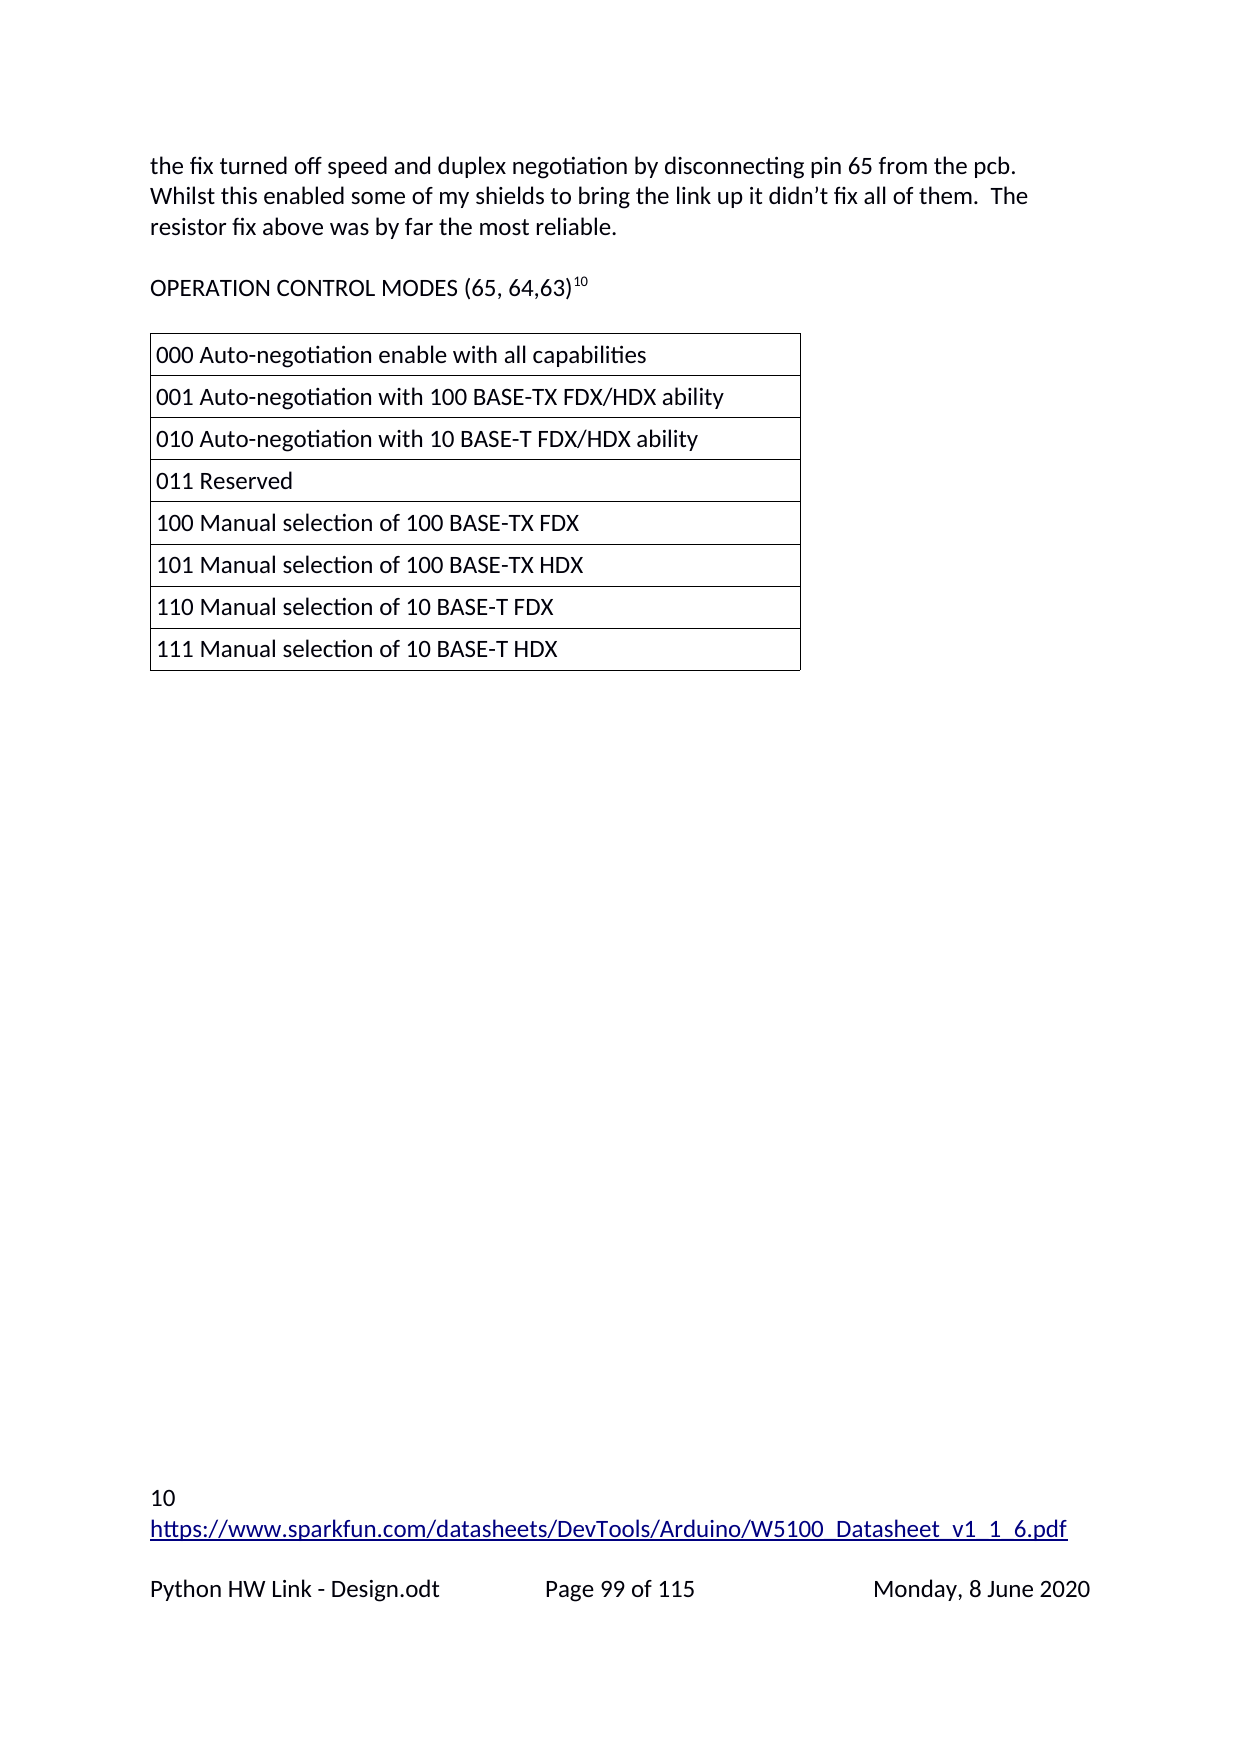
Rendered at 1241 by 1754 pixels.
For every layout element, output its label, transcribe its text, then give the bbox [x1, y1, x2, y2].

table_cell 100 Manual selection of 100 BASE-TX FDX [151, 502, 800, 543]
table_cell 001 Auto-negotiation with 100 BASE-TX FDX/HDX ability [151, 376, 800, 417]
text https://www.sparkfun.com/datasheets/DevTools/Arduino/W5100_Datasheet_v1_1_6.pdf [150, 1482, 1090, 1543]
table_header 000 Auto-negotiation enable with all capabilities [151, 334, 800, 375]
table_cell 110 Manual selection of 10 BASE-T FDX [151, 587, 800, 628]
table_cell 111 Manual selection of 10 BASE-T HDX [151, 629, 800, 670]
table_cell 011 Reserved [151, 460, 800, 501]
table_cell 010 Auto-negotiation with 10 BASE-T FDX/HDX ability [151, 418, 800, 459]
table_cell 101 Manual selection of 100 BASE-TX HDX [151, 545, 800, 586]
text the fix turned off speed and duplex negotiation by disconnecting pin 65 from the pcb. Whilst this enabled some of my shields to bring the link up it didn’t fix all of them. The resistor fix above was by far the most reliable. [150, 150, 1090, 242]
text OPERATION CONTROL MODES (65, 64,63) [150, 272, 1090, 303]
